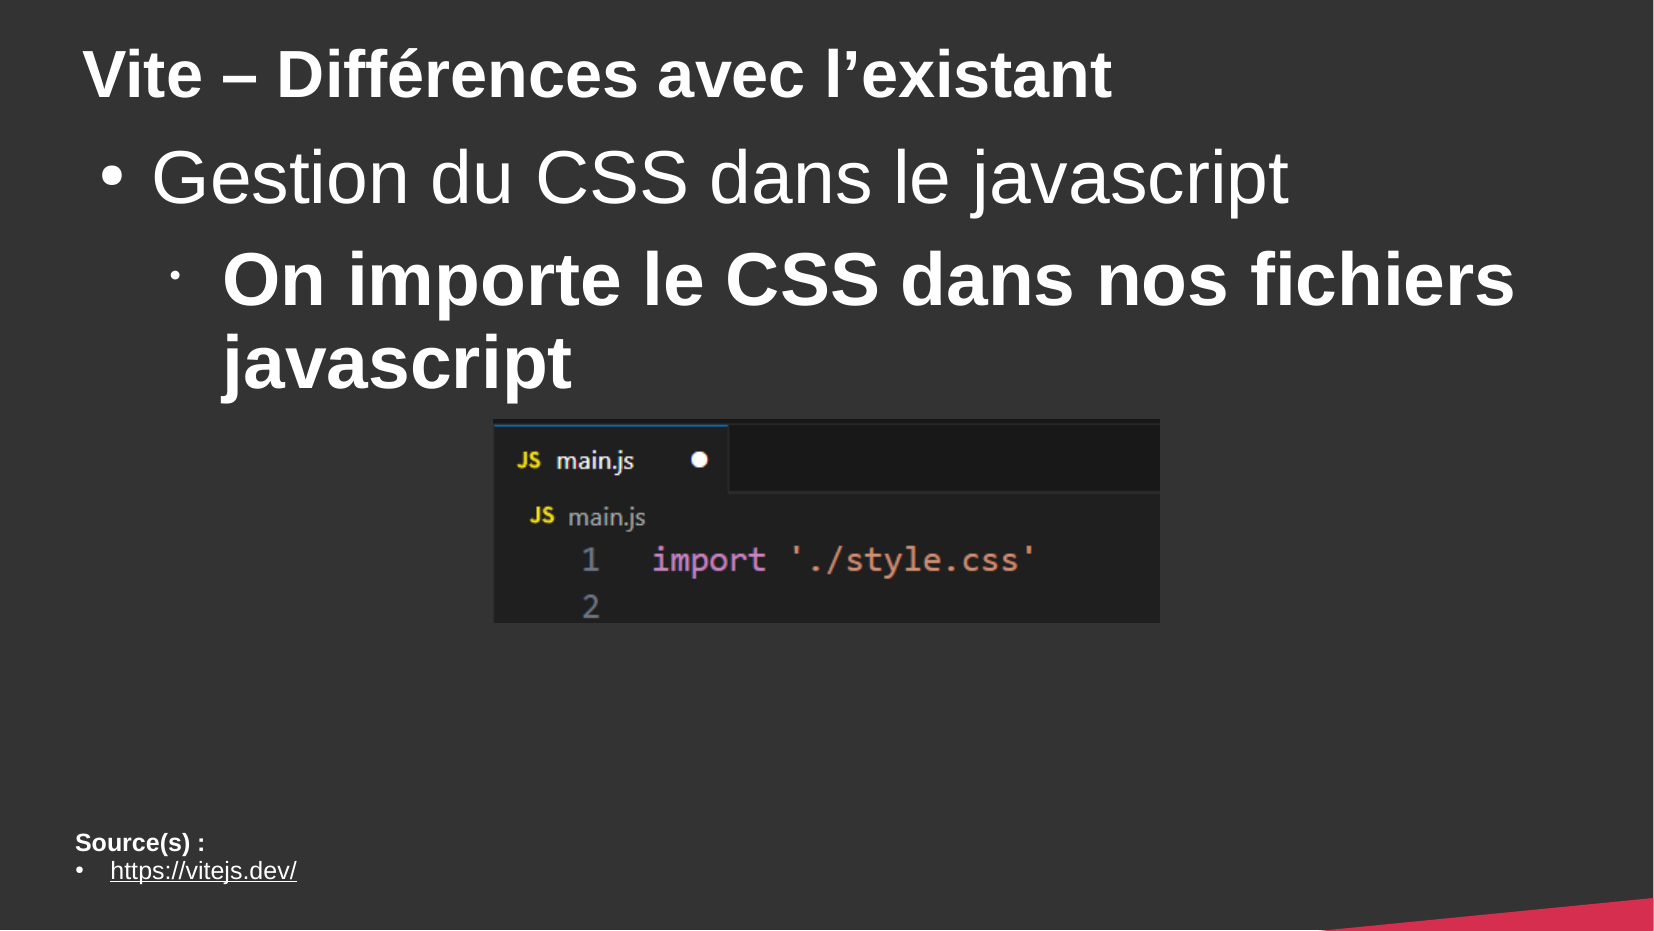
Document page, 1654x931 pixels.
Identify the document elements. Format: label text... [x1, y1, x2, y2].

text_box Source(s) : https://vitejs.dev/ [60, 821, 1546, 931]
title Vite – Différences avec l’existant [82, 37, 1571, 112]
picture [493, 419, 1160, 623]
text_box [1546, 897, 1654, 931]
list Gestion du CSS dans le javascript On importe le CSS dans nos fichiers javascript [80, 135, 1619, 414]
